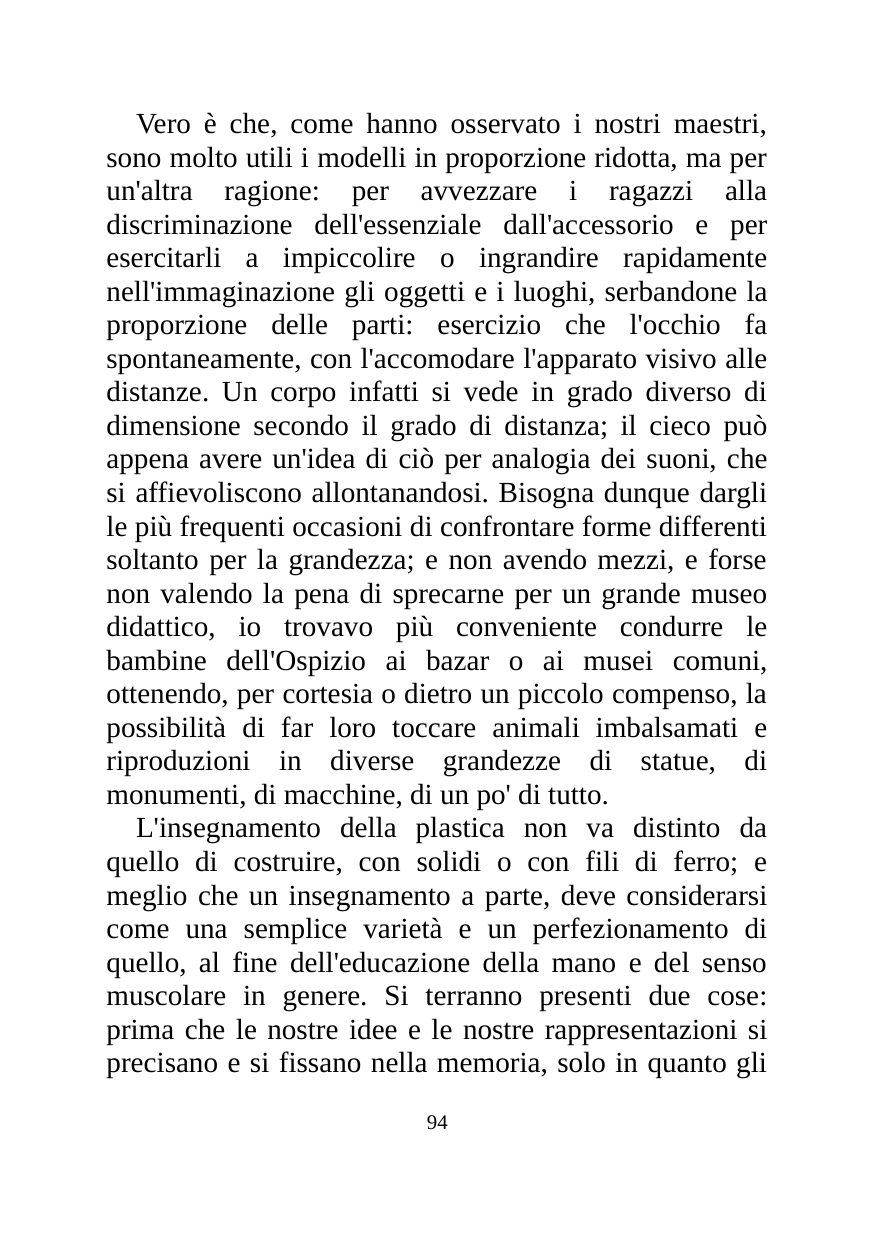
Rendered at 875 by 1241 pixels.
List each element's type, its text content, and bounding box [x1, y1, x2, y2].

text Vero è che, come hanno osservato i nostri maestri, sono molto utili i modelli in proporzione ridotta, ma per un'altra ragione: per avvezzare i ragazzi alla discriminazione dell'essenziale dall'accessorio e per esercitarli a impiccolire o ingrandire rapidamente nell'immaginazione gli oggetti e i luoghi, serbandone la proporzione delle parti: esercizio che l'occhio fa spontaneamente, con l'accomodare l'apparato visivo alle distanze. Un corpo infatti si vede in grado diverso di dimensione secondo il grado di distanza; il cieco può appena avere un'idea di ciò per analogia dei suoni, che si affievoliscono allontanandosi. Bisogna dunque dargli le più frequenti occasioni di confrontare forme differenti soltanto per la grandezza; e non avendo mezzi, e forse non valendo la pena di sprecarne per un grande museo didattico, io trovavo più conveniente condurre le bambine dell'Ospizio ai bazar o ai musei comuni, ottenendo, per cortesia o dietro un piccolo compenso, la possibilità di far loro toccare animali imbalsamati e riproduzioni in diverse grandezze di statue, di monumenti, di macchine, di un po' di tutto. [106, 106, 768, 811]
text L'insegnamento della plastica non va distinto da quello di costruire, con solidi o con fili di ferro; e meglio che un insegnamento a parte, deve considerarsi come una semplice varietà e un perfezionamento di quello, al fine dell'educazione della mano e del senso muscolare in genere. Si terranno presenti due cose: prima che le nostre idee e le nostre rappresentazioni si precisano e si fissano nella memoria, solo in quanto gli [106, 811, 768, 1079]
